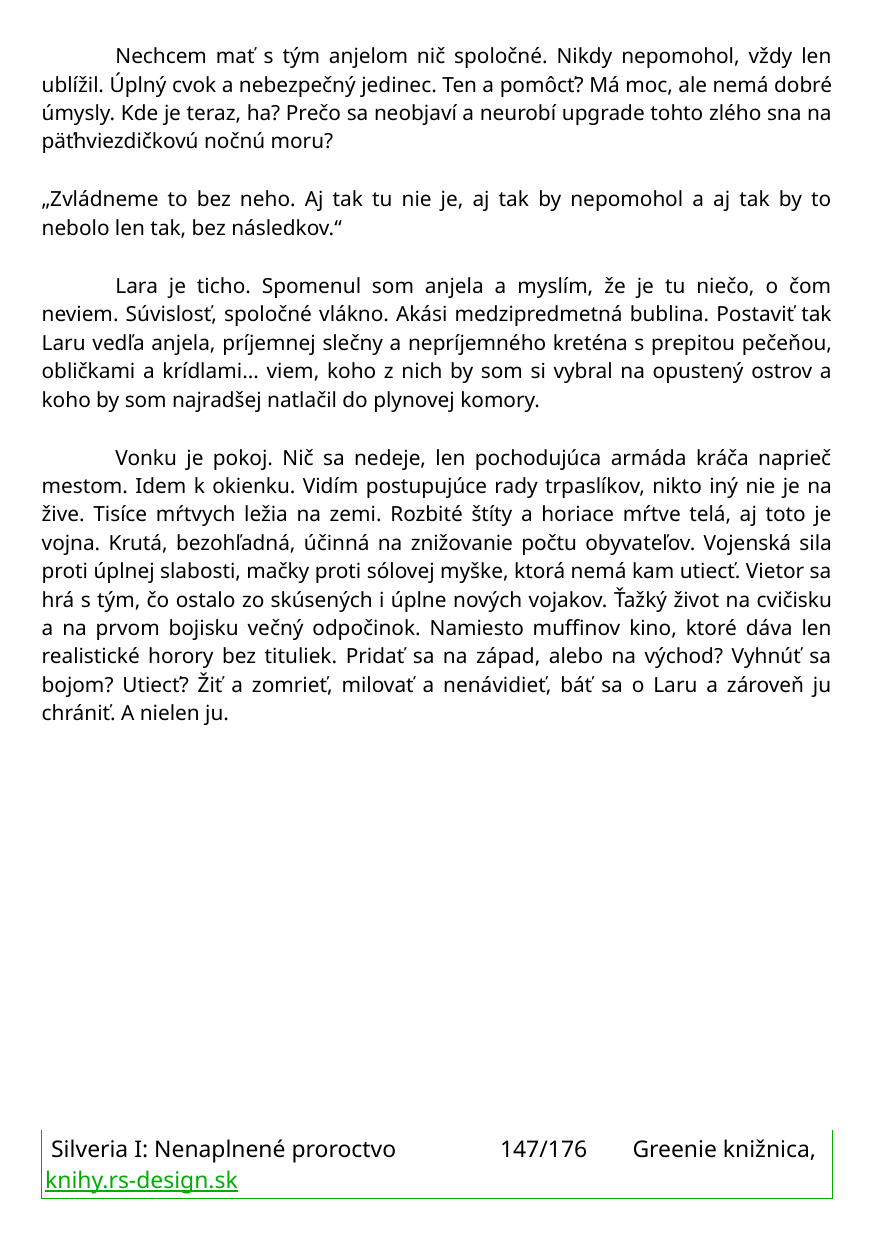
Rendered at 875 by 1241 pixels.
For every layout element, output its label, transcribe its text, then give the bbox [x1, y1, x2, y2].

text Nechcem mať s tým anjelom nič spoločné. Nikdy nepomohol, vždy len ublížil. Úplný cvok a nebezpečný jedinec. Ten a pomôcť? Má moc, ale nemá dobré úmysly. Kde je teraz, ha? Prečo sa neobjaví a neurobí upgrade tohto zlého sna na päťhviezdičkovú nočnú moru? [41, 41, 833, 155]
text Vonku je pokoj. Nič sa nedeje, len pochodujúca armáda kráča naprieč mestom. Idem k okienku. Vidím postupujúce rady trpaslíkov, nikto iný nie je na žive. Tisíce mŕtvych ležia na zemi. Rozbité štíty a horiace mŕtve telá, aj toto je vojna. Krutá, bezohľadná, účinná na znižovanie počtu obyvateľov. Vojenská sila proti úplnej slabosti, mačky proti sólovej myške, ktorá nemá kam utiecť. Vietor sa hrá s tým, čo ostalo zo skúsených i úplne nových vojakov. Ťažký život na cvičisku a na prvom bojisku večný odpočinok. Namiesto muffinov kino, ktoré dáva len realistické horory bez tituliek. Pridať sa na západ, alebo na východ? Vyhnúť sa bojom? Utiecť? Žiť a zomrieť, milovať a nenávidieť, báť sa o Laru a zároveň ju chrániť. A nielen ju. [41, 443, 833, 727]
text Lara je ticho. Spomenul som anjela a myslím, že je tu niečo, o čom neviem. Súvislosť, spoločné vlákno. Akási medzipredmetná bublina. Postaviť tak Laru vedľa anjela, príjemnej slečny a nepríjemného kreténa s prepitou pečeňou, obličkami a krídlami... viem, koho z nich by som si vybral na opustený ostrov a koho by som najradšej natlačil do plynovej komory. [41, 271, 833, 413]
text „Zvládneme to bez neho. Aj tak tu nie je, aj tak by nepomohol a aj tak by to nebolo len tak, bez následkov.“ [41, 184, 833, 241]
